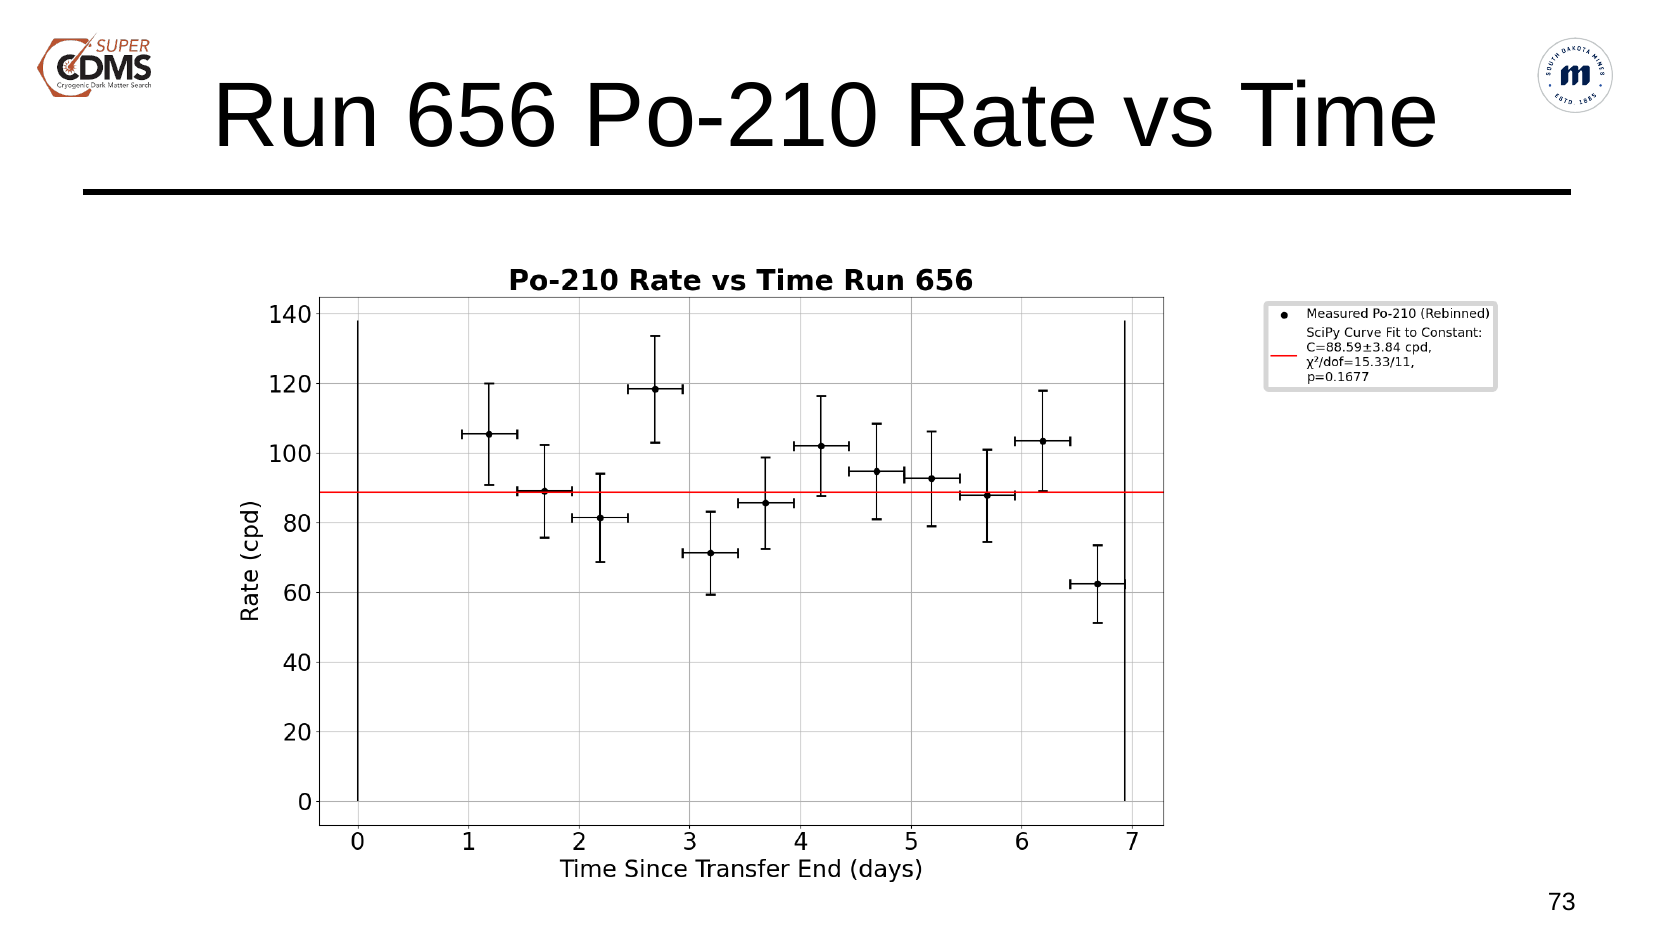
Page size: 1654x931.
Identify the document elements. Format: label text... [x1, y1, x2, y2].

title Run 656 Po-210 Rate vs Time [82, 37, 1571, 193]
picture [1571, 37, 1613, 113]
picture [37, 32, 151, 97]
picture [150, 214, 1501, 901]
